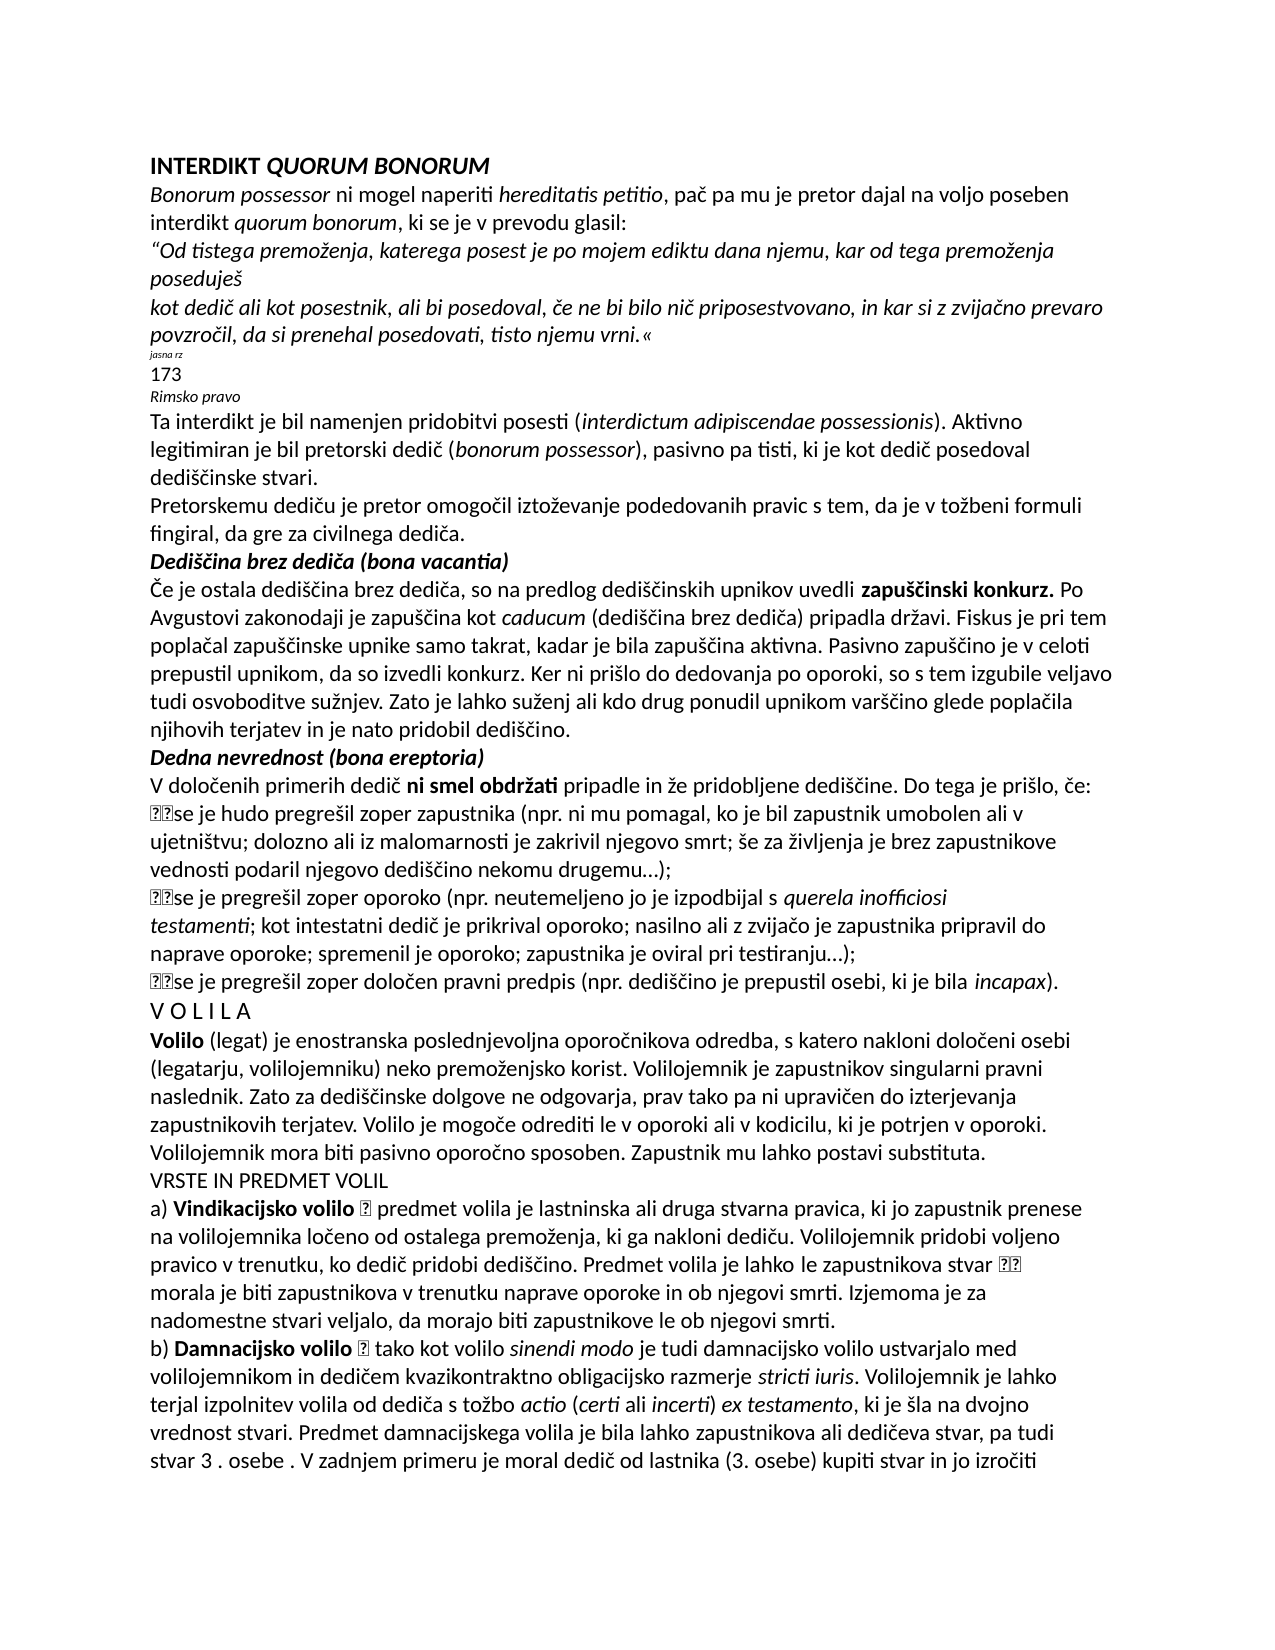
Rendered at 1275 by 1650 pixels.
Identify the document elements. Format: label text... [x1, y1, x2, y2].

text vednosti podaril njegovo dediščino nekomu drugemu…); [150, 855, 1125, 883]
text Rimsko pravo [150, 387, 1125, 407]
text INTERDIKT QUORUM BONORUM [150, 150, 1125, 181]
text dediščinske stvari. [150, 463, 1125, 491]
text terjal izpolnitev volila od dediča s tožbo actio (certi ali incerti) ex testamento, ki je šla na dvojno [150, 1390, 1125, 1418]
text povzročil, da si prenehal posedovati, tisto njemu vrni.« [150, 321, 1125, 349]
text nadomestne stvari veljalo, da morajo biti zapustnikove le ob njegovi smrti. [150, 1306, 1125, 1334]
text jasna rz [150, 349, 1125, 361]
text poplačal zapuščinske upnike samo takrat, kadar je bila zapuščina aktivna. Pasivno zapuščino je v celoti [150, 631, 1125, 659]
text naprave oporoke; spremenil je oporoko; zapustnika je oviral pri testiranju…); [150, 939, 1125, 967]
text se je pregrešil zoper oporoko (npr. neutemeljeno jo je izpodbijal s querela inofficiosi [150, 883, 1125, 911]
text Če je ostala dediščina brez dediča, so na predlog dediščinskih upnikov uvedli zapuščinski konkurz. Po [150, 575, 1125, 603]
text Volilojemnik mora biti pasivno oporočno sposoben. Zapustnik mu lahko postavi substituta. [150, 1138, 1125, 1166]
text prepustil upnikom, da so izvedli konkurz. Ker ni prišlo do dedovanja po oporoki, so s tem izgubile veljavo [150, 659, 1125, 687]
text Volilo (legat) je enostranska poslednjevoljna oporočnikova odredba, s katero nakloni določeni osebi [150, 1026, 1125, 1054]
text Dediščina brez dediča (bona vacantia) [150, 547, 1125, 575]
text V določenih primerih dedič ni smel obdržati pripadle in že pridobljene dediščine. Do tega je prišlo, če: [150, 771, 1125, 799]
text “Od tistega premoženja, katerega posest je po mojem ediktu dana njemu, kar od tega premoženja poseduješ [150, 237, 1125, 293]
text V O L I L A [150, 996, 1125, 1026]
text 173 [150, 361, 1125, 387]
text ujetništvu; dolozno ali iz malomarnosti je zakrivil njegovo smrt; še za življenja je brez zapustnikove [150, 827, 1125, 855]
text zapustnikovih terjatev. Volilo je mogoče odrediti le v oporoki ali v kodicilu, ki je potrjen v oporoki. [150, 1110, 1125, 1138]
text (legatarju, volilojemniku) neko premoženjsko korist. Volilojemnik je zapustnikov singularni pravni [150, 1054, 1125, 1082]
text testamenti; kot intestatni dedič je prikrival oporoko; nasilno ali z zvijačo je zapustnika pripravil do [150, 911, 1125, 939]
text tudi osvoboditve sužnjev. Zato je lahko suženj ali kdo drug ponudil upnikom varščino glede poplačila [150, 687, 1125, 715]
text Bonorum possessor ni mogel naperiti hereditatis petitio, pač pa mu je pretor dajal na voljo poseben [150, 181, 1125, 208]
text interdikt quorum bonorum, ki se je v prevodu glasil: [150, 208, 1125, 237]
text Ta interdikt je bil namenjen pridobitvi posesti (interdictum adipiscendae possessionis). Aktivno [150, 407, 1125, 435]
text na volilojemnika ločeno od ostalega premoženja, ki ga nakloni dediču. Volilojemnik pridobi voljeno [150, 1222, 1125, 1250]
text se je pregrešil zoper določen pravni predpis (npr. dediščino je prepustil osebi, ki je bila incapax). [150, 967, 1125, 996]
text legitimiran je bil pretorski dedič (bonorum possessor), pasivno pa tisti, ki je kot dedič posedoval [150, 435, 1125, 463]
text se je hudo pregrešil zoper zapustnika (npr. ni mu pomagal, ko je bil zapustnik umobolen ali v [150, 799, 1125, 827]
text morala je biti zapustnikova v trenutku naprave oporoke in ob njegovi smrti. Izjemoma je za [150, 1278, 1125, 1306]
text fingiral, da gre za civilnega dediča. [150, 519, 1125, 547]
text vrednost stvari. Predmet damnacijskega volila je bila lahko zapustnikova ali dedičeva stvar, pa tudi [150, 1418, 1125, 1446]
text a) Vindikacijsko volilo  predmet volila je lastninska ali druga stvarna pravica, ki jo zapustnik prenese [150, 1194, 1125, 1222]
text Pretorskemu dediču je pretor omogočil iztoževanje podedovanih pravic s tem, da je v tožbeni formuli [150, 491, 1125, 519]
text pravico v trenutku, ko dedič pridobi dediščino. Predmet volila je lahko le zapustnikova stvar  [150, 1250, 1125, 1278]
text Dedna nevrednost (bona ereptoria) [150, 743, 1125, 771]
text volilojemnikom in dedičem kvazikontraktno obligacijsko razmerje stricti iuris. Volilojemnik je lahko [150, 1362, 1125, 1390]
text Avgustovi zakonodaji je zapuščina kot caducum (dediščina brez dediča) pripadla državi. Fiskus je pri tem [150, 603, 1125, 631]
text b) Damnacijsko volilo  tako kot volilo sinendi modo je tudi damnacijsko volilo ustvarjalo med [150, 1334, 1125, 1362]
text naslednik. Zato za dediščinske dolgove ne odgovarja, prav tako pa ni upravičen do izterjevanja [150, 1082, 1125, 1110]
text kot dedič ali kot posestnik, ali bi posedoval, če ne bi bilo nič priposestvovano, in kar si z zvijačno prevaro [150, 293, 1125, 321]
text VRSTE IN PREDMET VOLIL [150, 1166, 1125, 1194]
text njihovih terjatev in je nato pridobil dediščino. [150, 715, 1125, 743]
text stvar 3 . osebe . V zadnjem primeru je moral dedič od lastnika (3. osebe) kupiti stvar in jo izročiti [150, 1446, 1125, 1474]
